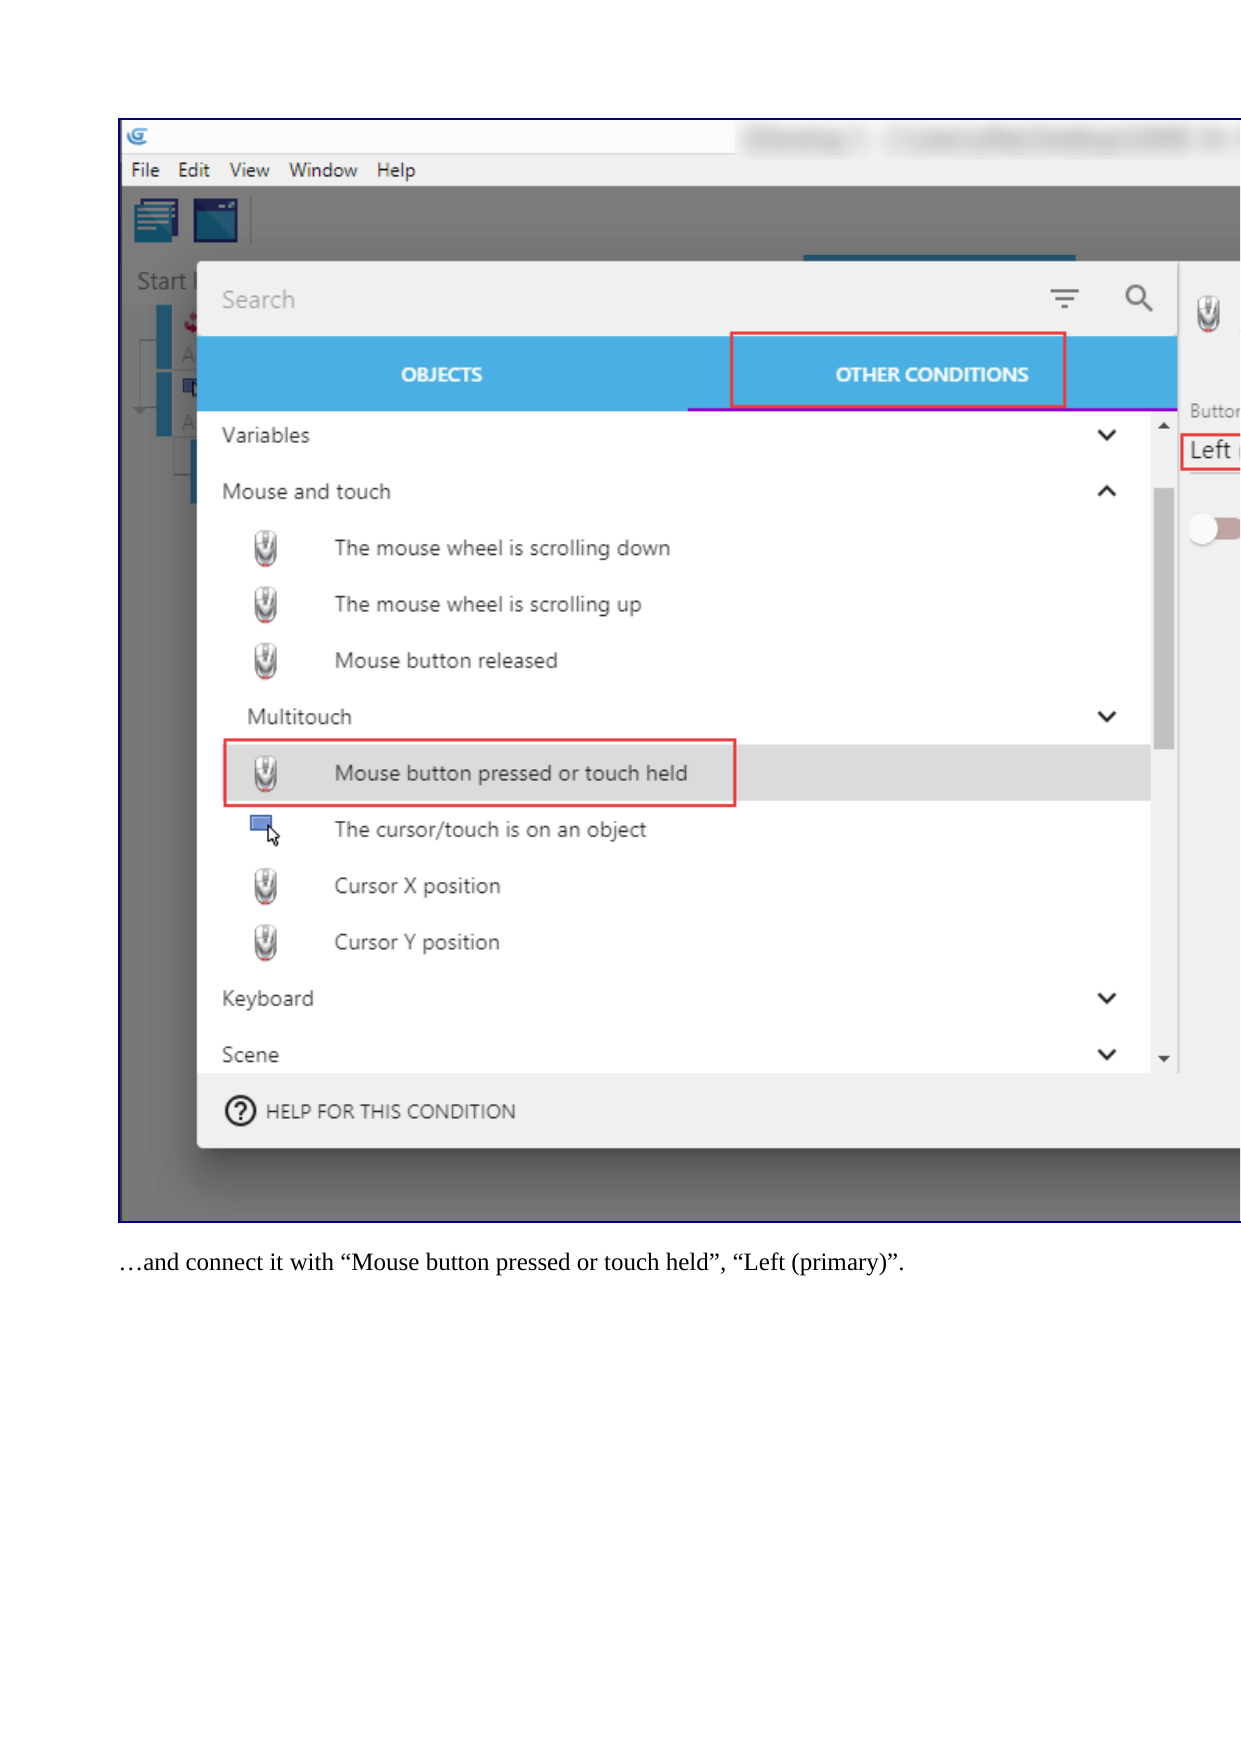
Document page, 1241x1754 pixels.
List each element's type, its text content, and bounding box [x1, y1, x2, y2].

text …and connect it with “Mouse button pressed or touch held”, “Left (primary)”. [118, 1247, 1122, 1276]
picture [120, 120, 1241, 1221]
